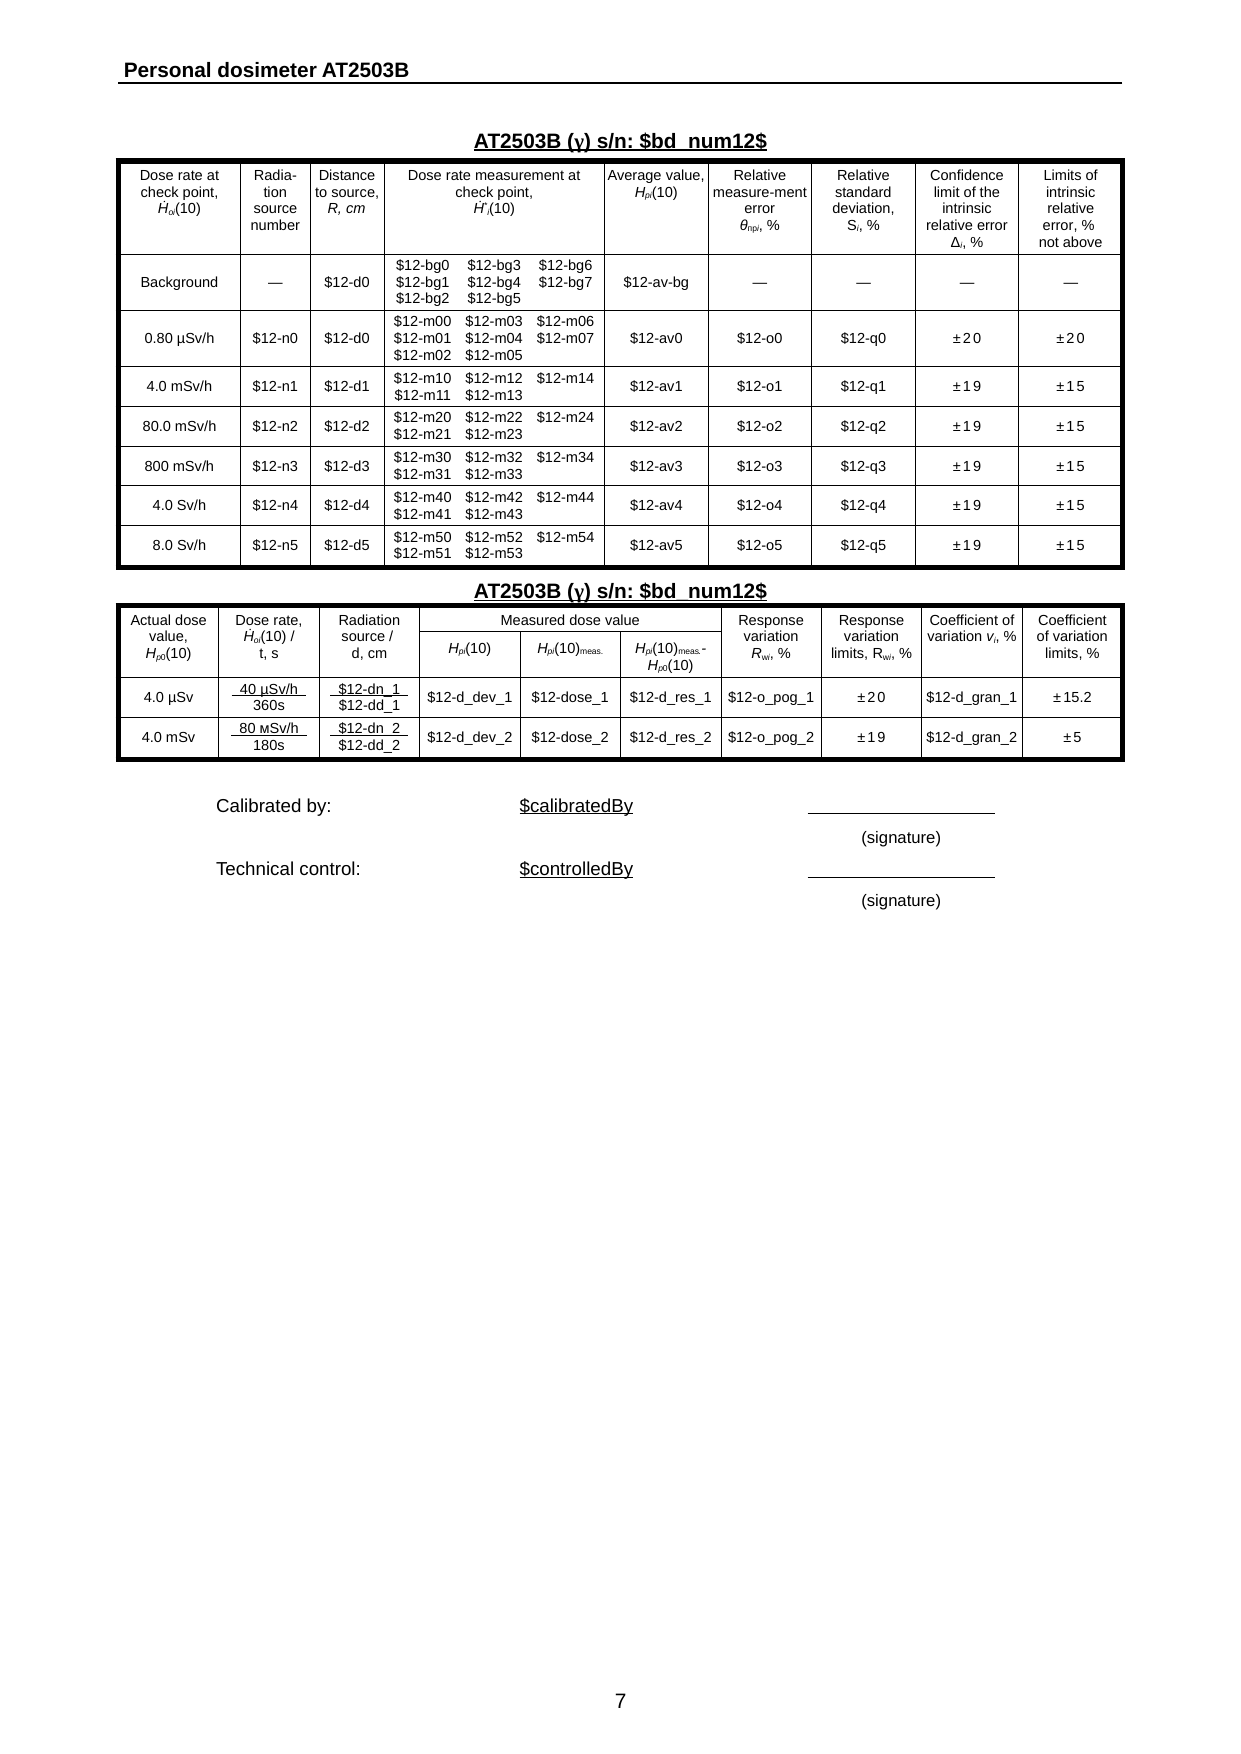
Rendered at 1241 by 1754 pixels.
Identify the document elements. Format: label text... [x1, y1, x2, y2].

table_cell ±15 [1019, 526, 1120, 565]
table_cell [210, 885, 514, 916]
table_cell $12-m50 $12-m51 $12-m52 $12-m53 $12-m54 [385, 526, 604, 565]
table_cell ±20 [1019, 311, 1120, 366]
table_cell $12-d1 [311, 367, 384, 406]
table_cell Relative standard deviation, Si, % [812, 164, 915, 253]
table_cell — [812, 255, 915, 310]
table_cell $12-o1 [709, 367, 811, 406]
table_cell ±15 [1019, 447, 1120, 485]
table_cell ±19 [916, 447, 1018, 485]
table_cell ±19 [916, 407, 1018, 446]
table_cell Coefficient of variation vi, % [922, 608, 1022, 677]
table_cell Confidence limit of the intrinsic relative error Δi, % [916, 164, 1018, 253]
table_cell $12-d_gran_1 [922, 678, 1022, 717]
table_cell Distance to source, R, сm [311, 164, 384, 253]
table_cell ±5 [1023, 718, 1120, 757]
table_cell $12-m00 $12-m01 $12-m02 $12-m03 $12-m04 $12-m05 $12-m06 $12-m07 [385, 311, 604, 366]
table_cell $12-o_pog_2 [722, 718, 821, 757]
table_cell ±19 [916, 526, 1018, 565]
table_cell 8.0 Sv/h [121, 526, 240, 565]
table_cell Hpi(10)meas. [521, 632, 620, 677]
table_cell $12-d3 [311, 447, 384, 485]
table_cell $12-dn_1 $12-dd_1 [320, 678, 419, 717]
table_cell 4.0 mSv [121, 718, 218, 757]
table_cell $12-n1 [241, 367, 310, 406]
table_cell $12-n3 [241, 447, 310, 485]
table_cell 800 mSv/h [121, 447, 240, 485]
table_header [771, 789, 1031, 822]
table_cell [210, 822, 514, 852]
table_cell $12-av2 [605, 407, 708, 446]
table_cell $12-av0 [605, 311, 708, 366]
table_cell $12-d0 [311, 255, 384, 310]
table_cell — [709, 255, 811, 310]
table_cell 4.0 Sv/h [121, 486, 240, 525]
table_cell ±15 [1019, 367, 1120, 406]
table_cell $12-m20 $12-m21 $12-m22 $12-m23 $12-m24 [385, 407, 604, 446]
table_cell $12-q0 [812, 311, 915, 366]
table_cell ±20 [916, 311, 1018, 366]
table_cell Hpi(10)meas.-Hp0(10) [621, 632, 721, 677]
table_cell Response variation limits, Rwi, % [822, 608, 921, 677]
table_cell Coefficient of variation limits, % [1023, 608, 1120, 677]
table_cell $12-n0 [241, 311, 310, 366]
table_cell ±15 [1019, 407, 1120, 446]
table_cell $12-m40 $12-m41 $12-m42 $12-m43 $12-m44 [385, 486, 604, 525]
table_cell $12-d_res_1 [621, 678, 721, 717]
table_cell ±20 [822, 678, 921, 717]
table_cell $12-d_gran_2 [922, 718, 1022, 757]
table_cell $12-d_dev_2 [420, 718, 520, 757]
table_cell $12-d_dev_1 [420, 678, 520, 717]
table_cell $12-av4 [605, 486, 708, 525]
table_cell 4.0 mSv/h [121, 367, 240, 406]
table_cell Dose rate, Ḣoi(10) / t, s [219, 608, 319, 677]
table_cell $12-n2 [241, 407, 310, 446]
table_cell Technical control: [210, 852, 514, 885]
table_cell $12-o2 [709, 407, 811, 446]
table_cell Radia-tion source number [241, 164, 310, 253]
table_cell $12-d4 [311, 486, 384, 525]
table_cell $12-q3 [812, 447, 915, 485]
table_cell $12-o0 [709, 311, 811, 366]
table_cell [771, 852, 1031, 885]
table_header $calibratedBy [514, 789, 771, 822]
table_header AT2503B (γ) s/n: $bd_num12$ [118, 114, 1122, 158]
table_cell $12-d5 [311, 526, 384, 565]
table_cell — [916, 255, 1018, 310]
table_cell ±19 [916, 367, 1018, 406]
table_cell Response variation Rwi, % [722, 608, 821, 677]
table_cell ±19 [822, 718, 921, 757]
table_cell 4.0 µSv [121, 678, 218, 717]
table_cell $12-m10 $12-m11 $12-m12 $12-m13 $12-m14 [385, 367, 604, 406]
table_cell $12-d_res_2 [621, 718, 721, 757]
table_cell (signature) [771, 822, 1031, 852]
table_cell $12-m30 $12-m31 $12-m32 $12-m33 $12-m34 [385, 447, 604, 485]
table_cell $12-n4 [241, 486, 310, 525]
table_cell $12-dose_1 [521, 678, 620, 717]
table_cell $12-n5 [241, 526, 310, 565]
table_cell Measured dose value [420, 608, 721, 631]
table_cell — [241, 255, 310, 310]
table_cell $12-av3 [605, 447, 708, 485]
table_cell 40 µSv/h 360s [219, 678, 319, 717]
table_cell $12-o_pog_1 [722, 678, 821, 717]
table_cell 0.80 µSv/h [121, 311, 240, 366]
table_header AT2503B (γ) s/n: $bd_num12$ [118, 570, 1122, 603]
table_cell $12-bg0 $12-bg1 $12-bg2 $12-bg3 $12-bg4 $12-bg5 $12-bg6 $12-bg7 [385, 255, 604, 310]
table_cell Background [121, 255, 240, 310]
table_cell $12-q1 [812, 367, 915, 406]
table_cell Radiation source / d, cm [320, 608, 419, 677]
table_cell $12-o3 [709, 447, 811, 485]
table_cell Actual dose value, Hp0(10) [121, 608, 218, 677]
table_cell ±15.2 [1023, 678, 1120, 717]
table_cell (signature) [771, 885, 1031, 916]
table_cell ±19 [916, 486, 1018, 525]
table_cell $12-dn_2 $12-dd_2 [320, 718, 419, 757]
table_cell $12-dose_2 [521, 718, 620, 757]
table_cell $12-q5 [812, 526, 915, 565]
table_cell 80 мSv/h 180s [219, 718, 319, 757]
table_cell Limits of intrinsic relative error, % not above [1019, 164, 1120, 253]
table_cell 80.0 mSv/h [121, 407, 240, 446]
table_cell [514, 885, 771, 916]
table_cell ±15 [1019, 486, 1120, 525]
table_cell $12-o4 [709, 486, 811, 525]
table_cell $12-d2 [311, 407, 384, 446]
table_cell $12-q4 [812, 486, 915, 525]
table_header Calibrated by: [210, 789, 514, 822]
table_cell $12-av-bg [605, 255, 708, 310]
table_cell $12-av5 [605, 526, 708, 565]
table_cell [514, 822, 771, 852]
table_cell $controlledBy [514, 852, 771, 885]
table_cell $12-d0 [311, 311, 384, 366]
table_cell Average value, Hpi(10) [605, 164, 708, 253]
table_cell Hpi(10) [420, 632, 520, 677]
table_cell Relative measure-ment error θпрi, % [709, 164, 811, 253]
table_cell $12-o5 [709, 526, 811, 565]
table_cell $12-q2 [812, 407, 915, 446]
table_cell Dose rate measurement at check point, Ḣ*i(10) [385, 164, 604, 253]
table_cell $12-av1 [605, 367, 708, 406]
table_cell — [1019, 255, 1120, 310]
table_cell Dose rate at check point, Ḣoi(10) [121, 164, 240, 253]
